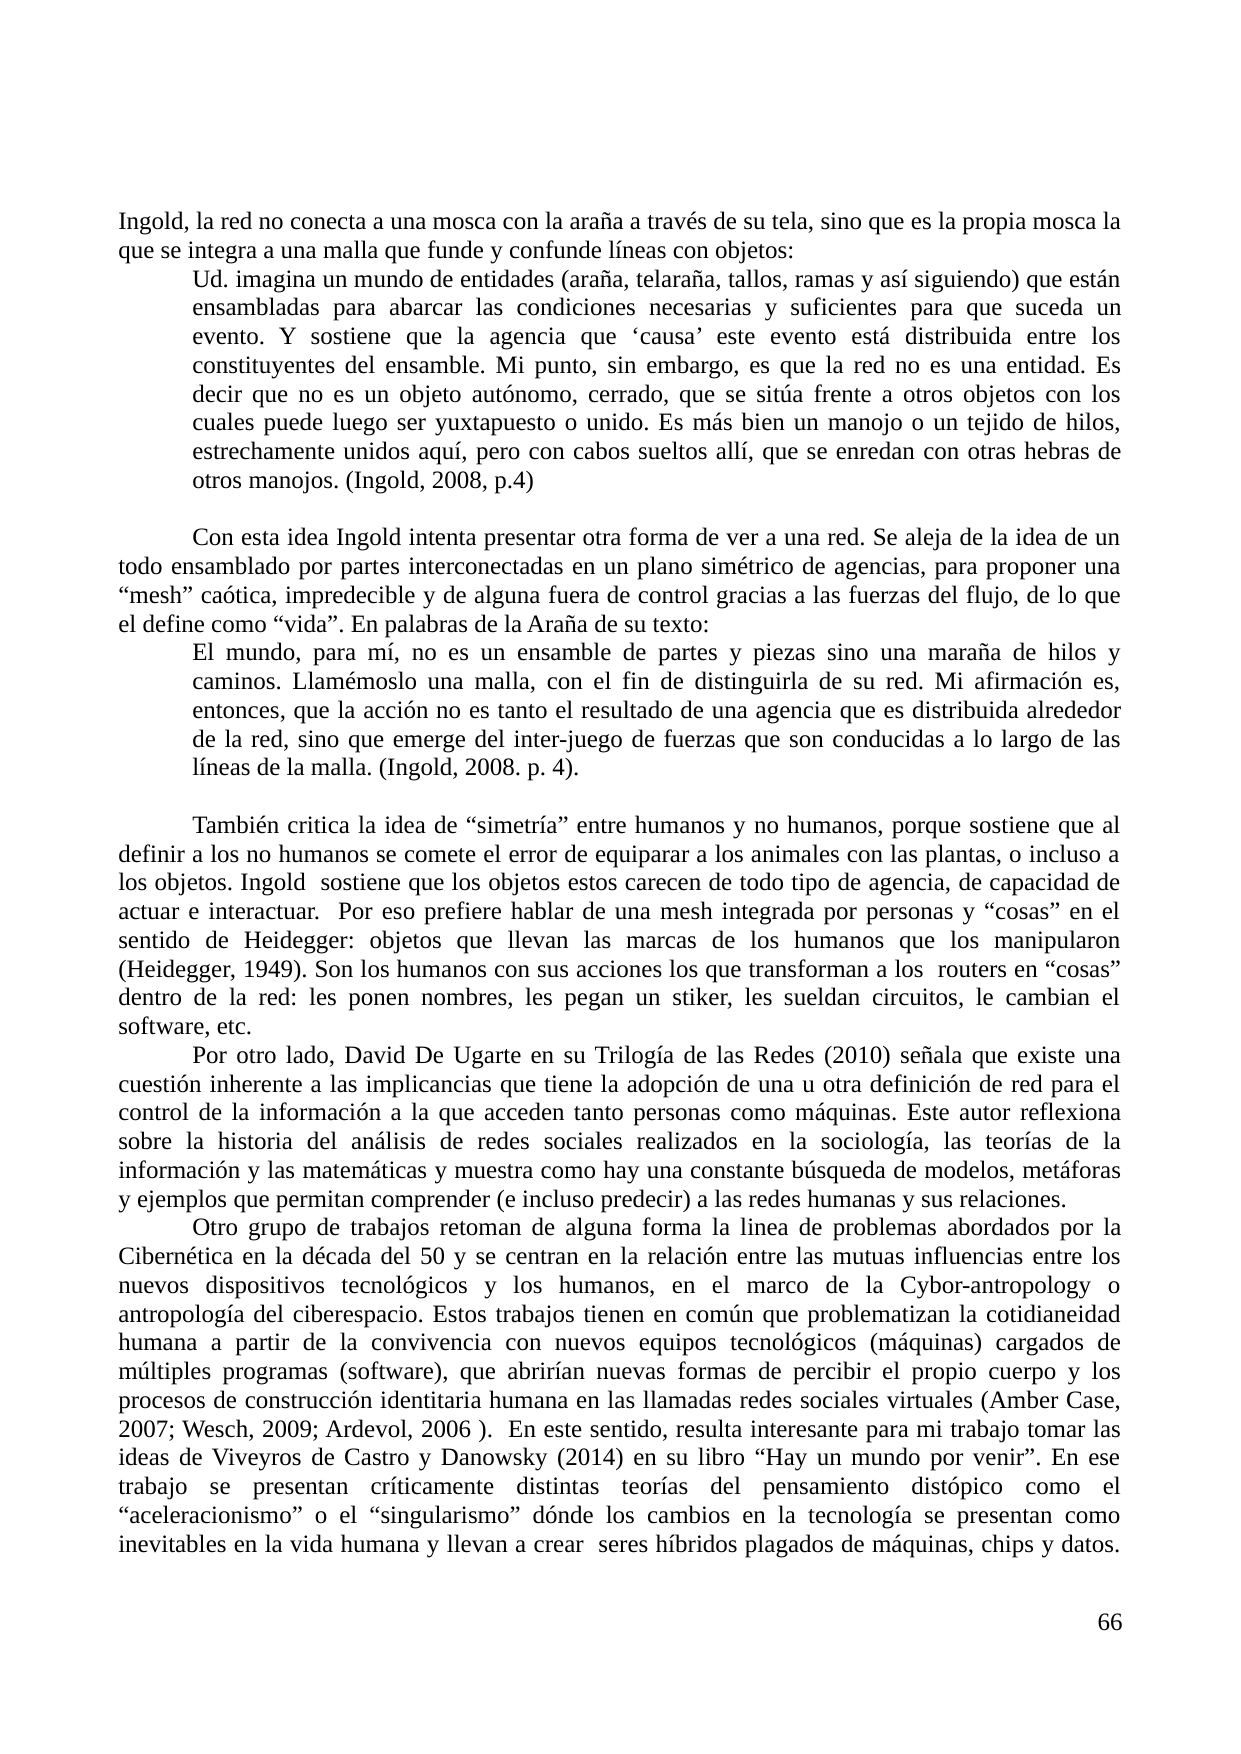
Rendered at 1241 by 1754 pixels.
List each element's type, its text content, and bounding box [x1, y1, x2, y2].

text El mundo, para mí, no es un ensamble de partes y piezas sino una maraña de hilos y caminos. Llamémoslo una malla, con el fin de distinguirla de su red. Mi afirmación es, entonces, que la acción no es tanto el resultado de una agencia que es distribuida alrededor de la red, sino que emerge del inter-juego de fuerzas que son conducidas a lo largo de las líneas de la malla. (Ingold, 2008. p. 4). [192, 637, 1122, 781]
text Ingold, la red no conecta a una mosca con la araña a través de su tela, sino que es la propia mosca la que se integra a una malla que funde y confunde líneas con objetos: [118, 206, 1122, 264]
text Con esta idea Ingold intenta presentar otra forma de ver a una red. Se aleja de la idea de un todo ensamblado por partes interconectadas en un plano simétrico de agencias, para proponer una “mesh” caótica, impredecible y de alguna fuera de control gracias a las fuerzas del flujo, de lo que el define como “vida”. En palabras de la Araña de su texto: [118, 522, 1122, 637]
text Ud. imagina un mundo de entidades (araña, telaraña, tallos, ramas y así siguiendo) que están ensambladas para abarcar las condiciones necesarias y suficientes para que suceda un evento. Y sostiene que la agencia que ‘causa’ este evento está distribuida entre los constituyentes del ensamble. Mi punto, sin embargo, es que la red no es una entidad. Es decir que no es un objeto autónomo, cerrado, que se sitúa frente a otros objetos con los cuales puede luego ser yuxtapuesto o unido. Es más bien un manojo o un tejido de hilos, estrechamente unidos aquí, pero con cabos sueltos allí, que se enredan con otras hebras de otros manojos. (Ingold, 2008, p.4) [192, 264, 1122, 494]
text También critica la idea de “simetría” entre humanos y no humanos, porque sostiene que al definir a los no humanos se comete el error de equiparar a los animales con las plantas, o incluso a los objetos. Ingold sostiene que los objetos estos carecen de todo tipo de agencia, de capacidad de actuar e interactuar. Por eso prefiere hablar de una mesh integrada por personas y “cosas” en el sentido de Heidegger: objetos que llevan las marcas de los humanos que los manipularon (Heidegger, 1949). Son los humanos con sus acciones los que transforman a los routers en “cosas” dentro de la red: les ponen nombres, les pegan un stiker, les sueldan circuitos, le cambian el software, etc. [118, 810, 1122, 1040]
text Por otro lado, David De Ugarte en su Trilogía de las Redes (2010) señala que existe una cuestión inherente a las implicancias que tiene la adopción de una u otra definición de red para el control de la información a la que acceden tanto personas como máquinas. Este autor reflexiona sobre la historia del análisis de redes sociales realizados en la sociología, las teorías de la información y las matemáticas y muestra como hay una constante búsqueda de modelos, metáforas y ejemplos que permitan comprender (e incluso predecir) a las redes humanas y sus relaciones. [118, 1040, 1122, 1212]
text Otro grupo de trabajos retoman de alguna forma la linea de problemas abordados por la Cibernética en la década del 50 y se centran en la relación entre las mutuas influencias entre los nuevos dispositivos tecnológicos y los humanos, en el marco de la Cybor-antropology o antropología del ciberespacio. Estos trabajos tienen en común que problematizan la cotidianeidad humana a partir de la convivencia con nuevos equipos tecnológicos (máquinas) cargados de múltiples programas (software), que abrirían nuevas formas de percibir el propio cuerpo y los procesos de construcción identitaria humana en las llamadas redes sociales virtuales (Amber Case, 2007; Wesch, 2009; Ardevol, 2006 ). En este sentido, resulta interesante para mi trabajo tomar las ideas de Viveyros de Castro y Danowsky (2014) en su libro “Hay un mundo por venir”. En ese trabajo se presentan críticamente distintas teorías del pensamiento distópico como el “aceleracionismo” o el “singularismo” dónde los cambios en la tecnología se presentan como inevitables en la vida humana y llevan a crear seres híbridos plagados de máquinas, chips y datos. [118, 1212, 1122, 1557]
